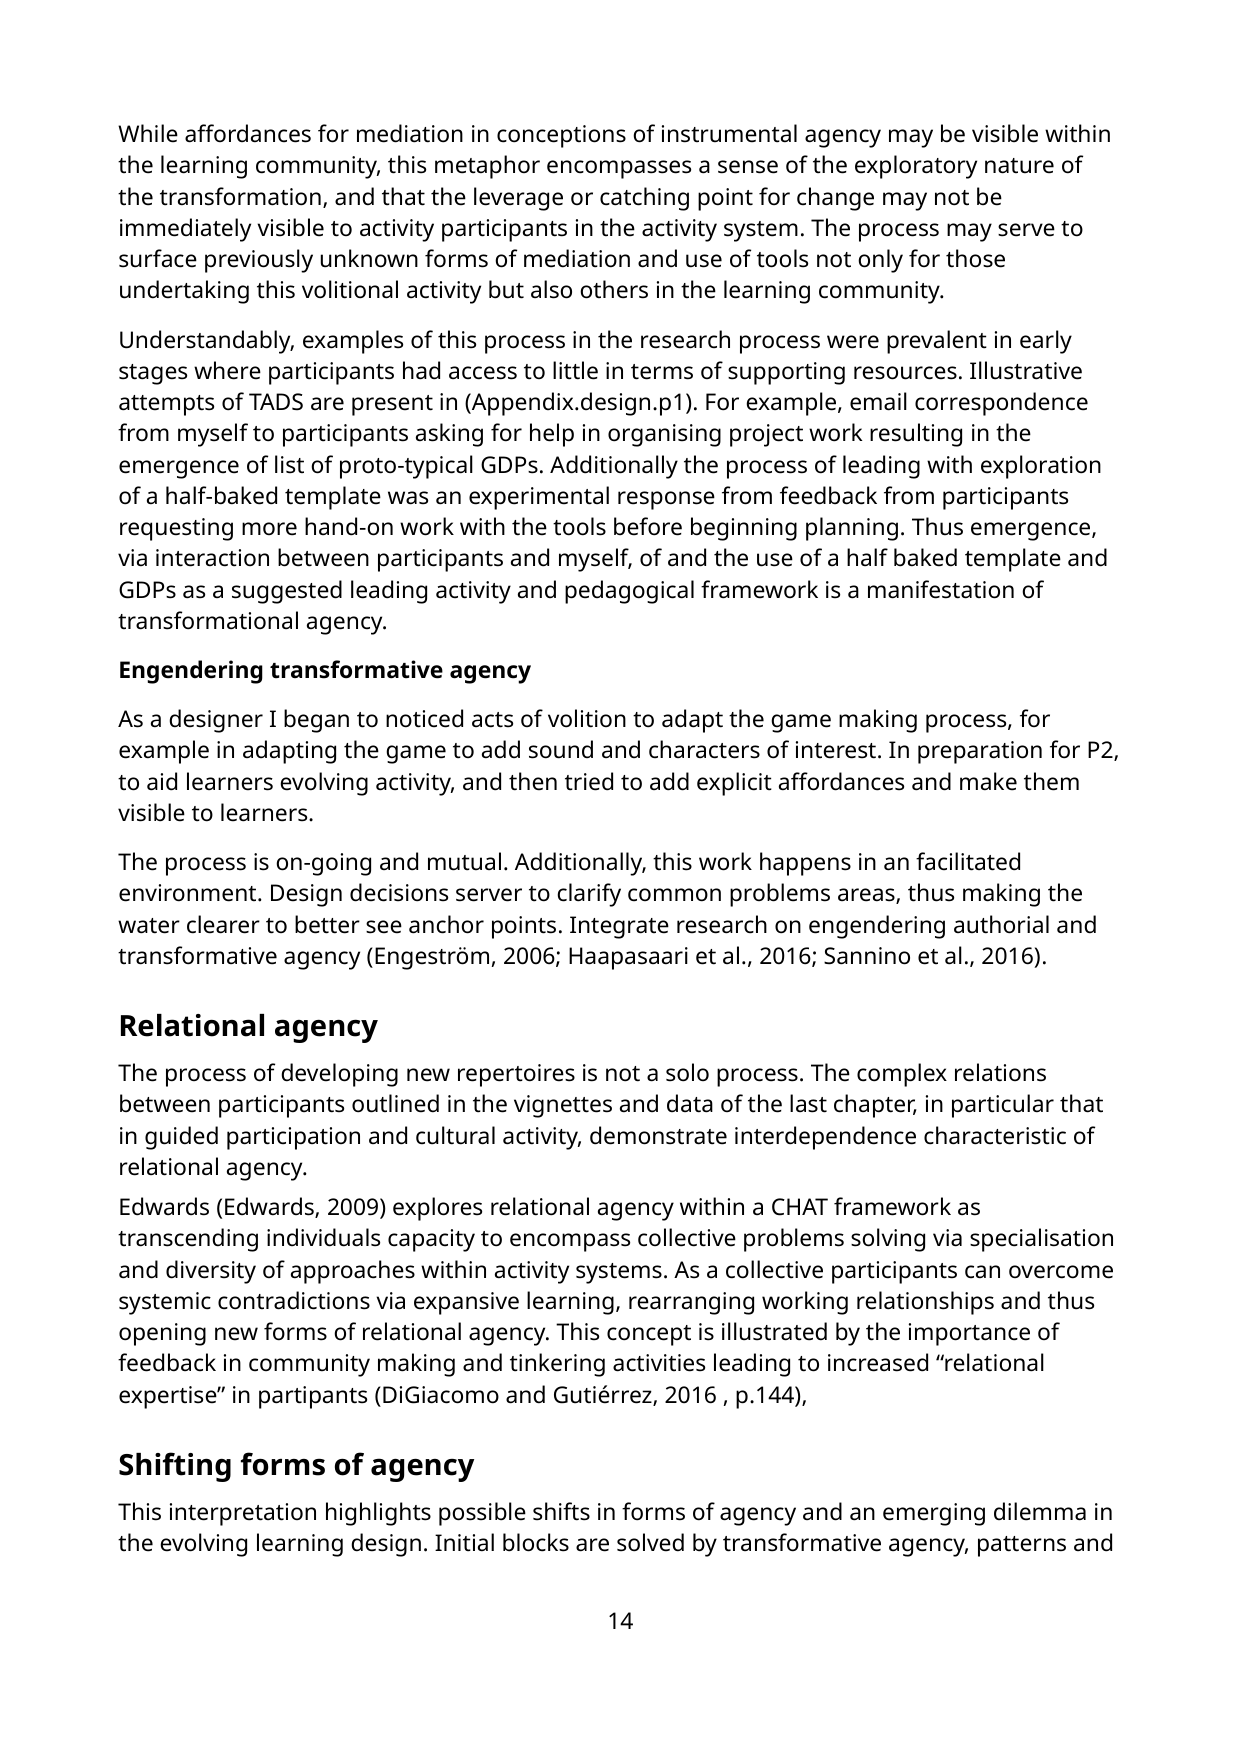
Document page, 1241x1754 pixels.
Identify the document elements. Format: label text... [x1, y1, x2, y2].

text The process of developing new repertoires is not a solo process. The complex relations between participants outlined in the vignettes and data of the last chapter, in particular that in guided participation and cultural activity, demonstrate interdependence characteristic of relational agency. [118, 1057, 1122, 1182]
text This interpretation highlights possible shifts in forms of agency and an emerging dilemma in the evolving learning design. Initial blocks are solved by transformative agency, patterns and [118, 1496, 1122, 1558]
text Understandably, examples of this process in the research process were prevalent in early stages where participants had access to little in terms of supporting resources. Illustrative attempts of TADS are present in (Appendix.design.p1). For example, email correspondence from myself to participants asking for help in organising project work resulting in the emergence of list of proto-typical GDPs. Additionally the process of leading with exploration of a half-baked template was an experimental response from feedback from participants requesting more hand-on work with the tools before beginning planning. Thus emergence, via interaction between participants and myself, of and the use of a half baked template and GDPs as a suggested leading activity and pedagogical framework is a manifestation of transformational agency. [118, 323, 1122, 636]
subtitle Shifting forms of agency [118, 1444, 1122, 1483]
subtitle Relational agency [118, 1005, 1122, 1045]
text While affordances for mediation in conceptions of instrumental agency may be visible within the learning community, this metaphor encompasses a sense of the exploratory nature of the transformation, and that the leverage or catching point for change may not be immediately visible to activity participants in the activity system. The process may serve to surface previously unknown forms of mediation and use of tools not only for those undertaking this volitional activity but also others in the learning community. [118, 118, 1122, 306]
text The process is on-going and mutual. Additionally, this work happens in an facilitated environment. Design decisions server to clarify common problems areas, thus making the water clearer to better see anchor points. Integrate research on engendering authorial and transformative agency (Engeström, 2006; Haapasaari et al., 2016; Sannino et al., 2016). [118, 846, 1122, 971]
text As a designer I began to noticed acts of volition to adapt the game making process, for example in adapting the game to add sound and characters of interest. In preparation for P2, to aid learners evolving activity, and then tried to add explicit affordances and make them visible to learners. [118, 703, 1122, 828]
text Engendering transformative agency [118, 654, 1122, 685]
text Edwards (Edwards, 2009) explores relational agency within a CHAT framework as transcending individuals capacity to encompass collective problems solving via specialisation and diversity of approaches within activity systems. As a collective participants can overcome systemic contradictions via expansive learning, rearranging working relationships and thus opening new forms of relational agency. This concept is illustrated by the importance of feedback in community making and tinkering activities leading to increased “relational expertise” in partipants (DiGiacomo and Gutiérrez, 2016 , p.144), [118, 1191, 1122, 1410]
